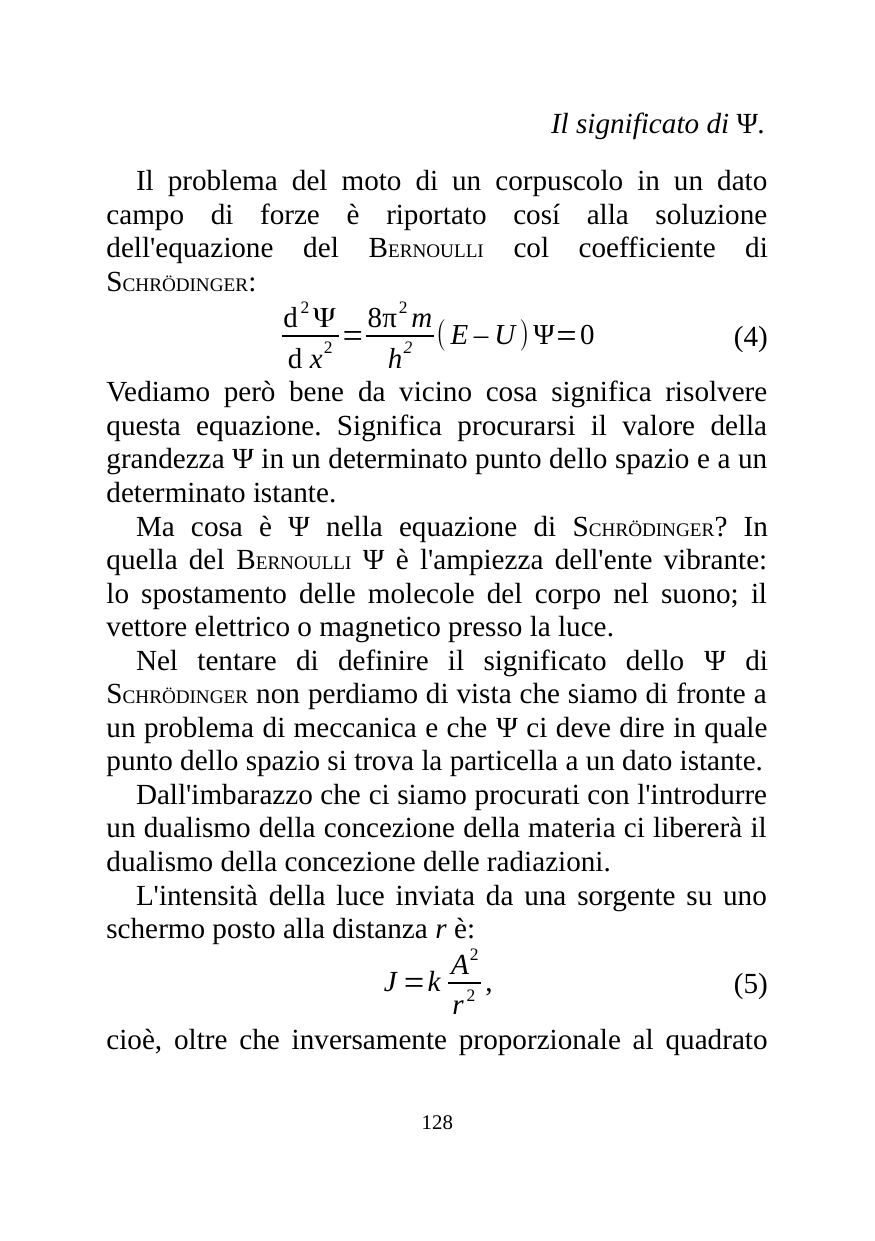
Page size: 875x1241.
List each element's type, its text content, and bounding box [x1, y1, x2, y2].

text (5) [106, 945, 768, 1022]
text (4) [106, 298, 768, 374]
subtitle Il significato di Ψ. [437, 106, 768, 140]
text Vediamo però bene da vicino cosa significa risolvere questa equazione. Significa procurarsi il valore della grandezza Ψ in un determinato punto dello spazio e a un determinato istante. [106, 374, 768, 509]
text Dall'imbarazzo che ci siamo procurati con l'introdurre un dualismo della concezione della materia ci libererà il dualismo della concezione delle radiazioni. [106, 777, 768, 878]
text Ma cosa è Ψ nella equazione di Schrödinger? In quella del Bernoulli Ψ è l'ampiezza dell'ente vibrante: lo spostamento delle molecole del corpo nel suono; il vettore elettrico o magnetico presso la luce. [106, 509, 768, 643]
text Nel tentare di definire il significato dello Ψ di Schrödinger non perdiamo di vista che siamo di fronte a un problema di meccanica e che Ψ ci deve dire in quale punto dello spazio si trova la particella a un dato istante. [106, 643, 768, 777]
text cioè, oltre che inversamente proporzionale al quadrato [106, 1022, 768, 1055]
text Il problema del moto di un corpuscolo in un dato campo di forze è riportato cosí alla soluzione dell'equazione del Bernoulli col coefficiente di Schrödinger: [106, 163, 768, 298]
text L'intensità della luce inviata da una sorgente su uno schermo posto alla distanza r è: [106, 878, 768, 945]
